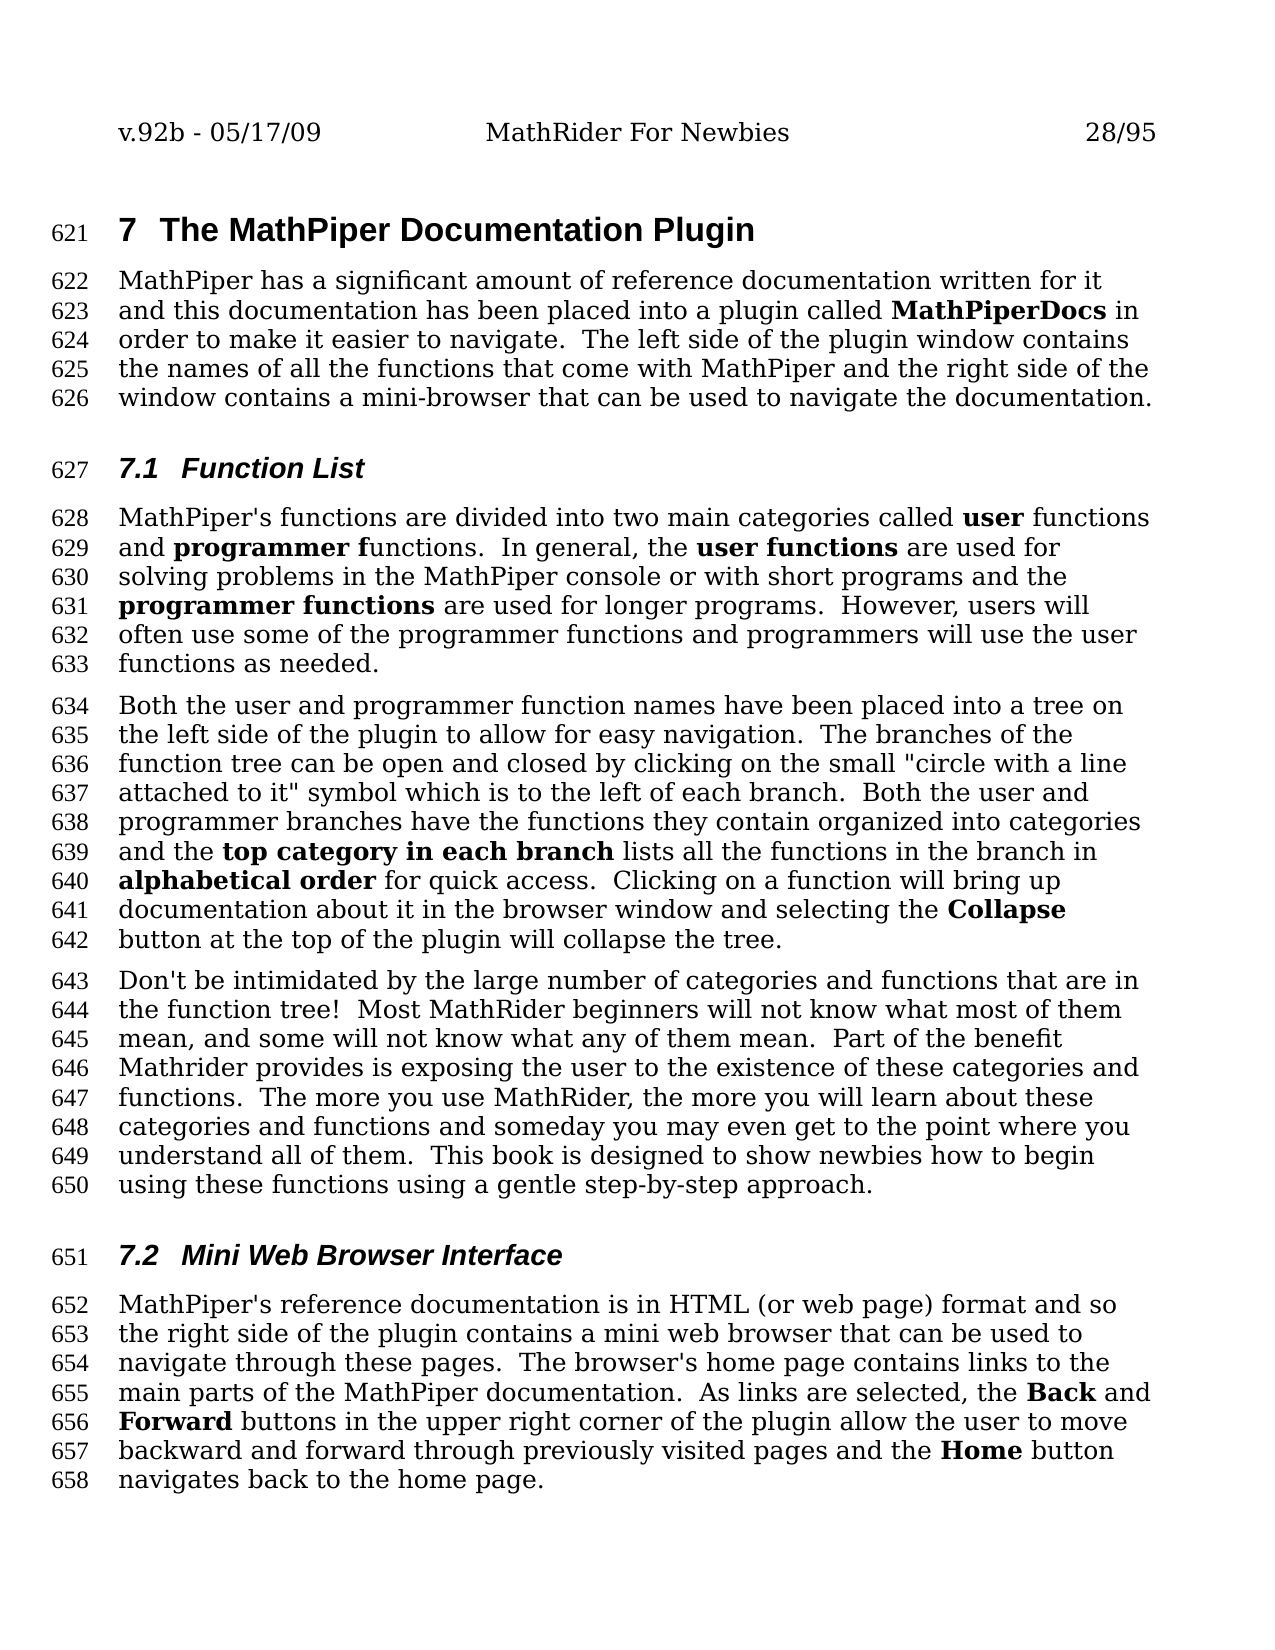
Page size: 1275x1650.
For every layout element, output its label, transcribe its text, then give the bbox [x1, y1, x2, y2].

subtitle The MathPiper Documentation Plugin [118, 210, 1157, 248]
text MathPiper has a significant amount of reference documentation written for it and this documentation has been placed into a plugin called MathPiperDocs in order to make it easier to navigate. The left side of the plugin window contains the names of all the functions that come with MathPiper and the right side of the window contains a mini-browser that can be used to navigate the documentation. [118, 266, 1157, 412]
text MathPiper's reference documentation is in HTML (or web page) format and so the right side of the plugin contains a mini web browser that can be used to navigate through these pages. The browser's home page contains links to the main parts of the MathPiper documentation. As links are selected, the Back and Forward buttons in the upper right corner of the plugin allow the user to move backward and forward through previously visited pages and the Home button navigates back to the home page. [118, 1290, 1157, 1495]
text MathPiper's functions are divided into two main categories called user functions and programmer functions. In general, the user functions are used for solving problems in the MathPiper console or with short programs and the programmer functions are used for longer programs. However, users will often use some of the programmer functions and programmers will use the user functions as needed. [118, 503, 1157, 679]
text Both the user and programmer function names have been placed into a tree on the left side of the plugin to allow for easy navigation. The branches of the function tree can be open and closed by clicking on the small "circle with a line attached to it" symbol which is to the left of each branch. Both the user and programmer branches have the functions they contain organized into categories and the top category in each branch lists all the functions in the branch in alphabetical order for quick access. Clicking on a function will bring up documentation about it in the browser window and selecting the Collapse button at the top of the plugin will collapse the tree. [118, 691, 1157, 954]
subtitle Mini Web Browser Interface [118, 1238, 1157, 1272]
subtitle Function List [118, 452, 1157, 485]
text Don't be intimidated by the large number of categories and functions that are in the function tree! Most MathRider beginners will not know what most of them mean, and some will not know what any of them mean. Part of the benefit Mathrider provides is exposing the user to the existence of these categories and functions. The more you use MathRider, the more you will learn about these categories and functions and someday you may even get to the point where you understand all of them. This book is designed to show newbies how to begin using these functions using a gentle step-by-step approach. [118, 966, 1157, 1199]
